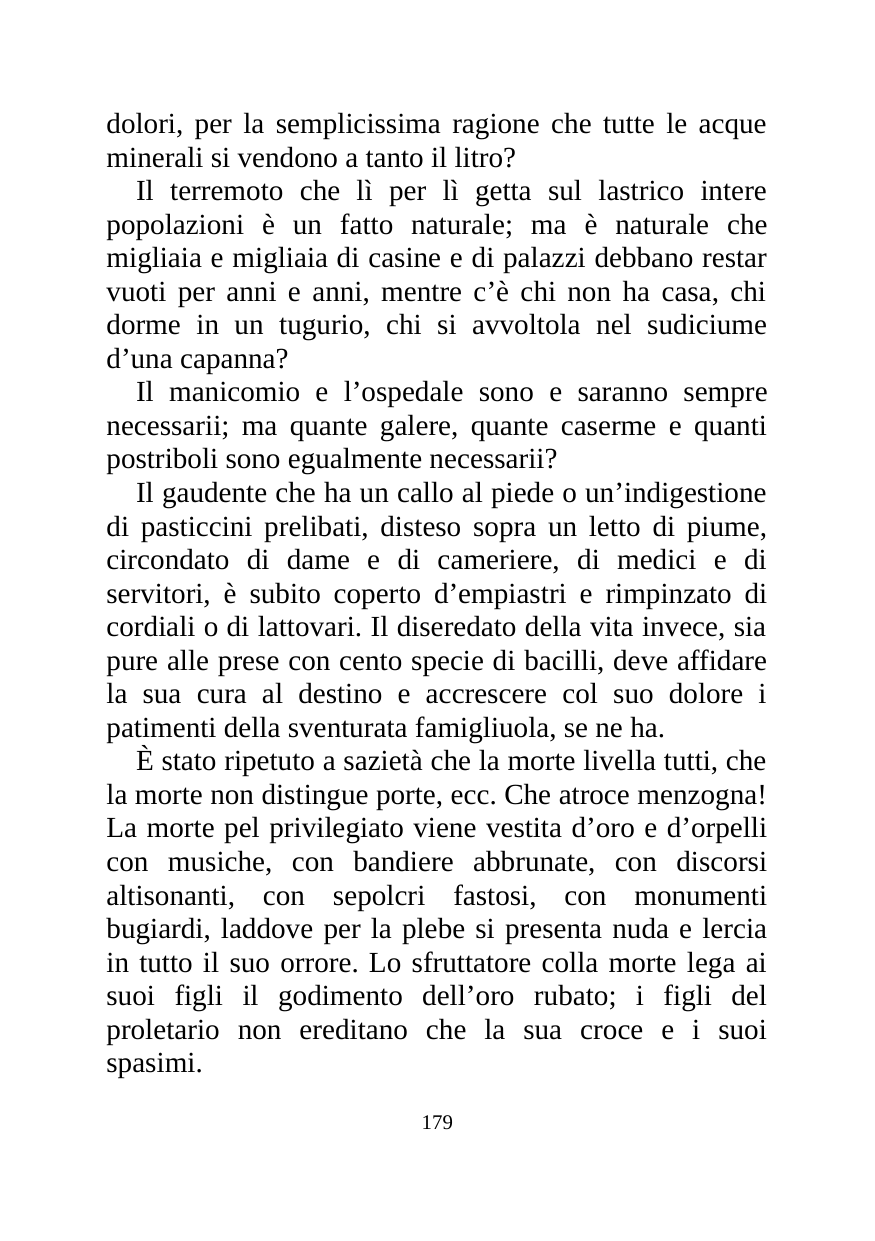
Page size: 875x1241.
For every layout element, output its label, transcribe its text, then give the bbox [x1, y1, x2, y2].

text Il manicomio e l’ospedale sono e saranno sempre necessarii; ma quante galere, quante caserme e quanti postriboli sono egualmente necessarii? [106, 374, 768, 475]
text dolori, per la semplicissima ragione che tutte le acque minerali si vendono a tanto il litro? [106, 106, 768, 173]
text Il gaudente che ha un callo al piede o un’indigestione di pasticcini prelibati, disteso sopra un letto di piume, circondato di dame e di cameriere, di medici e di servitori, è subito coperto d’empiastri e rimpinzato di cordiali o di lattovari. Il diseredato della vita invece, sia pure alle prese con cento specie di bacilli, deve affidare la sua cura al destino e accrescere col suo dolore i patimenti della sventurata famigliuola, se ne ha. [106, 475, 768, 743]
text È stato ripetuto a sazietà che la morte livella tutti, che la morte non distingue porte, ecc. Che atroce menzogna! La morte pel privilegiato viene vestita d’oro e d’orpelli con musiche, con bandiere abbrunate, con discorsi altisonanti, con sepolcri fastosi, con monumenti bugiardi, laddove per la plebe si presenta nuda e lercia in tutto il suo orrore. Lo sfruttatore colla morte lega ai suoi figli il godimento dell’oro rubato; i figli del proletario non ereditano che la sua croce e i suoi spasimi. [106, 743, 768, 1079]
text Il terremoto che lì per lì getta sul lastrico intere popolazioni è un fatto naturale; ma è naturale che migliaia e migliaia di casine e di palazzi debbano restar vuoti per anni e anni, mentre c’è chi non ha casa, chi dorme in un tugurio, chi si avvoltola nel sudiciume d’una capanna? [106, 173, 768, 374]
